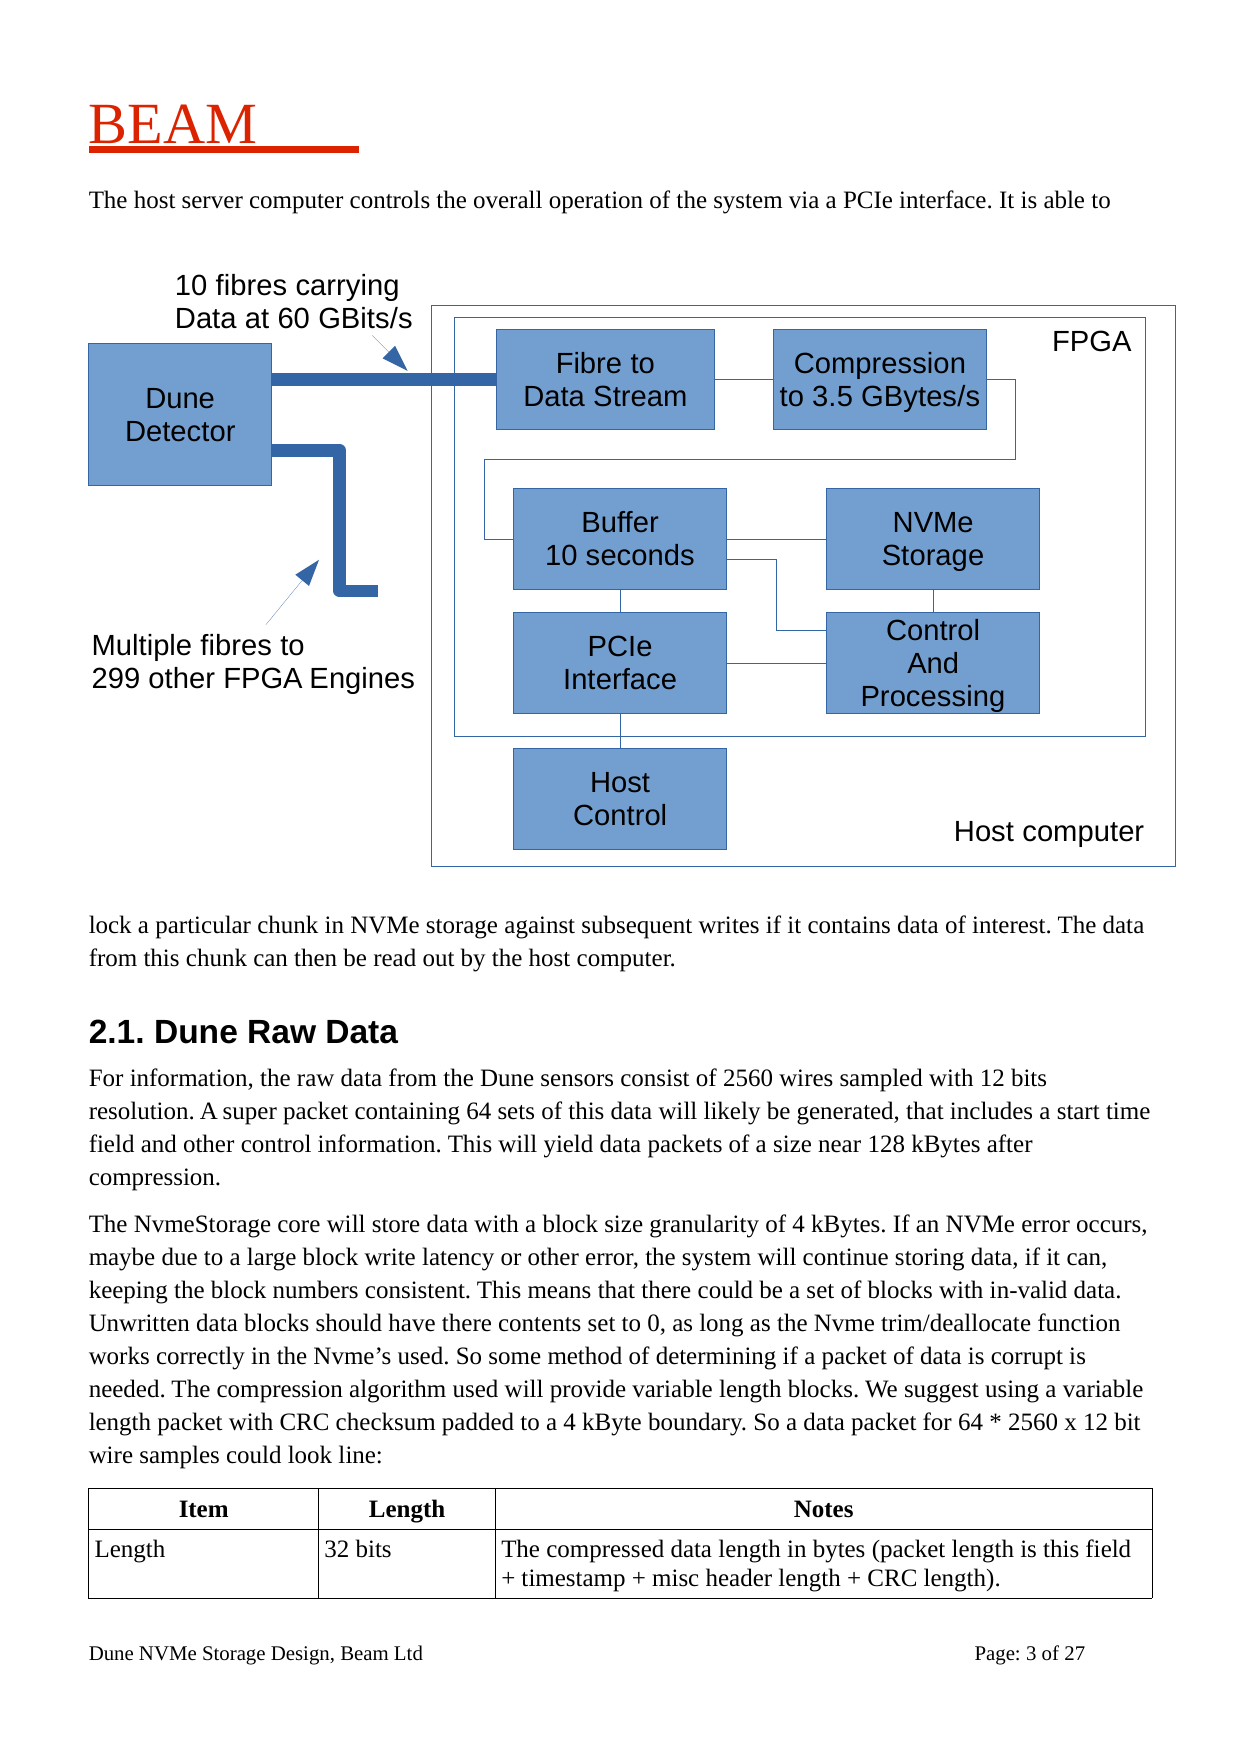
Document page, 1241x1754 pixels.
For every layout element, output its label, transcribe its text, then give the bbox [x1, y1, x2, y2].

table_cell The compressed data length in bytes (packet length is this field + timestamp + misc header length + CRC length). [496, 1530, 1152, 1597]
table_header Item [89, 1489, 318, 1528]
text The host server computer controls the overall operation of the system via a PCIe interface. It is able to [88, 185, 1152, 235]
subtitle Dune Raw Data [88, 1012, 1152, 1050]
text The NvmeStorage core will store data with a block size granularity of 4 kBytes. If an NVMe error occurs, maybe due to a large block write latency or other error, the system will continue storing data, if it can, keeping the block numbers consistent. This means that there could be a set of blocks with in-valid data. Unwritten data blocks should have there contents set to 0, as long as the Nvme trim/deallocate function works correctly in the Nvme’s used. So some method of determining if a packet of data is corrupt is needed. The compression algorithm used will provide variable length blocks. We suggest using a variable length packet with CRC checksum padded to a 4 kByte boundary. So a data packet for 64 * 2560 x 12 bit wire samples could look line: [88, 1209, 1152, 1469]
table_cell Length [89, 1530, 318, 1597]
table_cell 32 bits [319, 1530, 495, 1597]
table_header Notes [496, 1489, 1152, 1528]
text For information, the raw data from the Dune sensors consist of 2560 wires sampled with 12 bits resolution. A super packet containing 64 sets of this data will likely be generated, that includes a start time field and other control information. This will yield data packets of a size near 128 kBytes after compression. [88, 1063, 1152, 1191]
table_header Length [319, 1489, 495, 1528]
text lock a particular chunk in NVMe storage against subsequent writes if it contains data of interest. The data from this chunk can then be read out by the host computer. [88, 910, 1152, 972]
